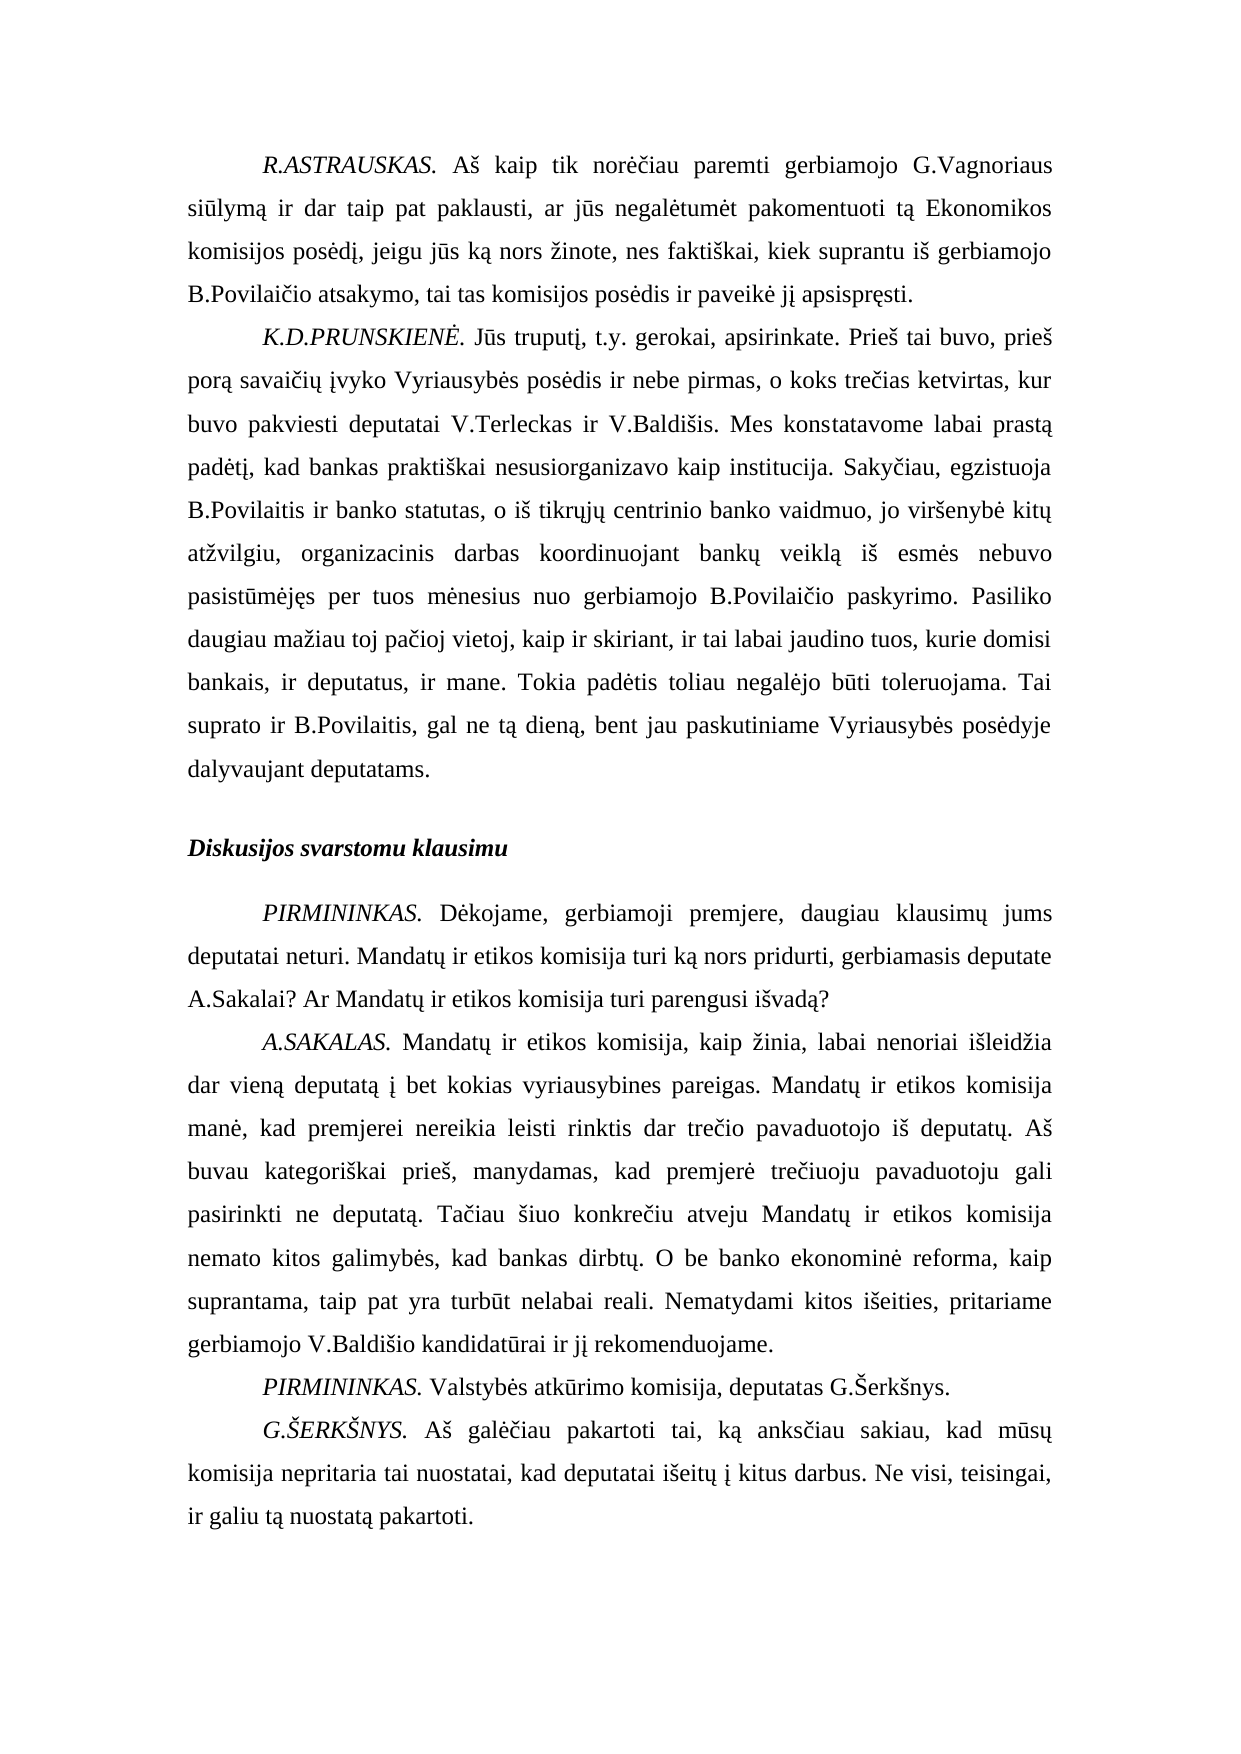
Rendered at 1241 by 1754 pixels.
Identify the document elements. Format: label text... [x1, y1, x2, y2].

text G.ŠERKŠNYS. Aš galėčiau pakartoti tai, ką anksčiau sakiau, kad mūsų komisija nepritaria tai nuostatai, kad deputatai išeitų į kitus darbus. Ne visi, teisingai, ir galiu tą nuostatą pakartoti. [187, 1415, 1053, 1530]
text R.ASTRAUSKAS. Aš kaip tik norėčiau paremti gerbiamojo G.Vagno­riaus siūlymą ir dar taip pat paklausti, ar jūs negalėtumėt pakomentuoti tą Ekonomikos komisijos posėdį, jeigu jūs ką nors žinote, nes faktiškai, kiek suprantu iš gerbiamojo B.Povilaičio atsakymo, tai tas komisijos posėdis ir paveikė jį apsispręsti. [187, 150, 1053, 308]
text A.SAKALAS. Mandatų ir etikos komisija, kaip žinia, labai nenoriai išleidžia dar vieną deputatą į bet kokias vyriausybines pareigas. Mandatų ir etikos komisija manė, kad premjerei nereikia leisti rinktis dar trečio pava­duotojo iš deputatų. Aš buvau kategoriškai prieš, manydamas, kad premjerė trečiuoju pavaduotoju gali pasirinkti ne deputatą. Tačiau šiuo konkrečiu atveju Mandatų ir etikos komisija nemato kitos galimybės, kad bankas dirbtų. O be banko ekonominė reforma, kaip suprantama, taip pat yra turbūt nelabai reali. Nematydami kitos išeities, pritariame gerbiamojo V.Baldišio kandidatūrai ir jį rekomenduojame. [187, 1027, 1053, 1358]
text PIRMININKAS. Dėkojame, gerbiamoji premjere, daugiau klausimų jums deputatai neturi. Mandatų ir etikos komisija turi ką nors pridurti, gerbiamasis deputate A.Sakalai? Ar Mandatų ir etikos komisija turi parengusi išvadą? [187, 898, 1053, 1013]
text PIRMININKAS. Valstybės atkūrimo komisija, deputatas G.Šerkšnys. [187, 1372, 1053, 1401]
text K.D.PRUNSKIENĖ. Jūs truputį, t.y. gerokai, apsirinkate. Prieš tai buvo, prieš porą savaičių įvyko Vyriausybės posėdis ir nebe pirmas, o koks trečias ketvirtas, kur buvo pakviesti deputatai V.Terleckas ir V.Baldišis. Mes kons­tatavome labai prastą padėtį, kad bankas praktiškai nesusiorganizavo kaip institucija. Sakyčiau, egzistuoja B.Povilaitis ir banko statutas, o iš tikrųjų centrinio banko vaidmuo, jo viršenybė kitų atžvilgiu, organizacinis darbas koordinuojant bankų veiklą iš esmės nebuvo pasistūmėjęs per tuos mėne­sius nuo gerbiamojo B.Povilaičio paskyrimo. Pasiliko daugiau mažiau toj pačioj vietoj, kaip ir skiriant, ir tai labai jaudino tuos, kurie domisi bankais, ir deputatus, ir mane. Tokia padėtis toliau negalėjo būti toleruojama. Tai suprato ir B.Povilaitis, gal ne tą dieną, bent jau paskutiniame Vyriausybės posėdyje dalyvaujant deputatams. [187, 322, 1053, 782]
subtitle Diskusijos svarstomu klausimu [187, 833, 1203, 862]
